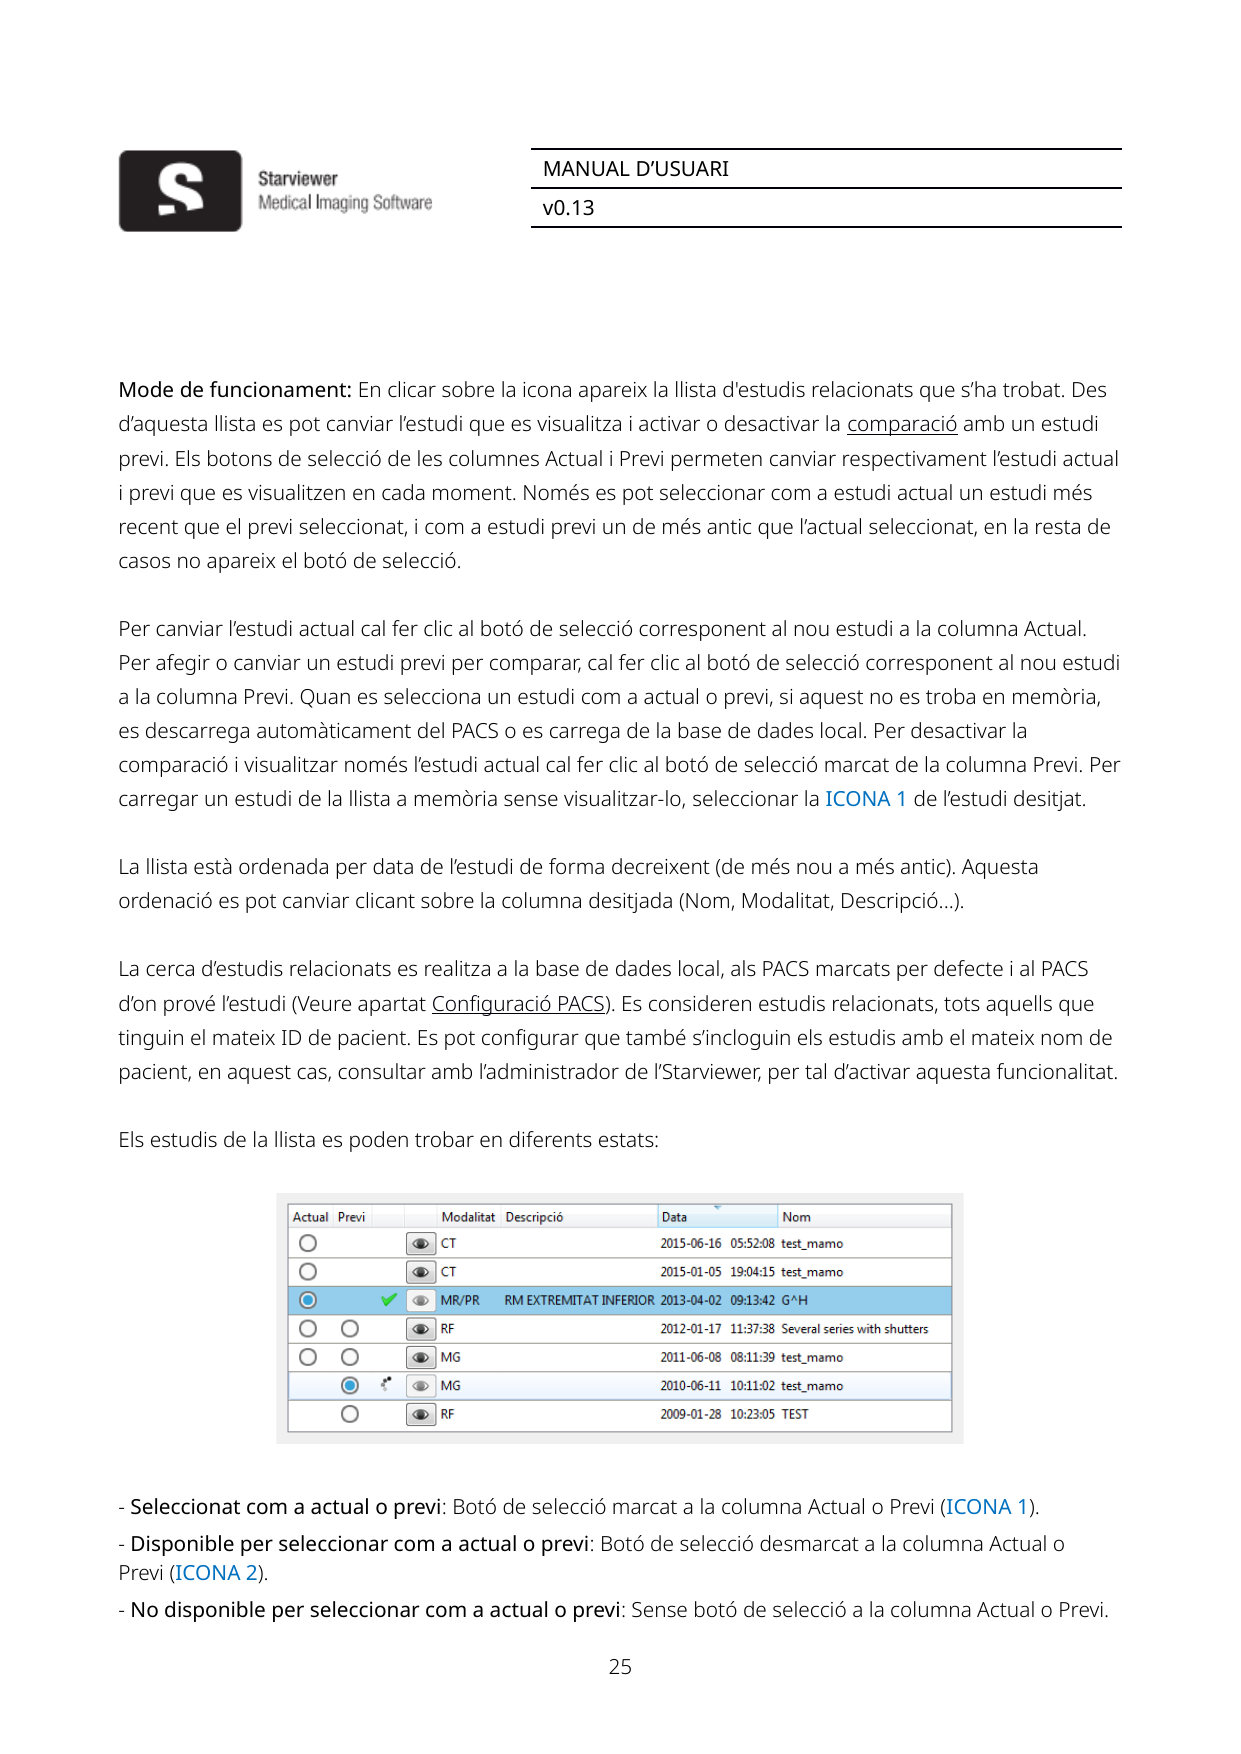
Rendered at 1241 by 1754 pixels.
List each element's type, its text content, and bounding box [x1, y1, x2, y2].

text Per canviar l’estudi actual cal fer clic al botó de selecció corresponent al nou estudi a la columna Actual. Per afegir o canviar un estudi previ per comparar, cal fer clic al botó de selecció corresponent al nou estudi a la columna Previ. Quan es selecciona un estudi com a actual o previ, si aquest no es troba en memòria, es descarrega automàticament del PACS o es carrega de la base de dades local. Per desactivar la comparació i visualitzar només l’estudi actual cal fer clic al botó de selecció marcat de la columna Previ. Per carregar un estudi de la llista a memòria sense visualitzar-lo, seleccionar la ICONA 1 de l’estudi desitjat. [118, 614, 1122, 813]
text La cerca d’estudis relacionats es realitza a la base de dades local, als PACS marcats per defecte i al PACS d’on prové l’estudi (Veure apartat Configuració PACS). Es consideren estudis relacionats, tots aquells que tinguin el mateix ID de pacient. Es pot configurar que també s’incloguin els estudis amb el mateix nom de pacient, en aquest cas, consultar amb l’administrador de l’Starviewer, per tal d’activar aquesta funcionalitat. [118, 954, 1122, 1085]
text Mode de funcionament: En clicar sobre la icona apareix la llista d'estudis relacionats que s’ha trobat. Des d’aquesta llista es pot canviar l’estudi que es visualitza i activar o desactivar la comparació amb un estudi previ. Els botons de selecció de les columnes Actual i Previ permeten canviar respectivament l’estudi actual i previ que es visualitzen en cada moment. Només es pot seleccionar com a estudi actual un estudi més recent que el previ seleccionat, i com a estudi previ un de més antic que l’actual seleccionat, en la resta de casos no apareix el botó de selecció. [118, 376, 1122, 574]
text - No disponible per seleccionar com a actual o previ: Sense botó de selecció a la columna Actual o Previ. [118, 1595, 1113, 1624]
text - Disponible per seleccionar com a actual o previ: Botó de selecció desmarcat a la columna Actual o Previ (icona 2). [118, 1529, 1113, 1586]
text - Seleccionat com a actual o previ: Botó de selecció marcat a la columna Actual o Previ (ICONA 1). [118, 1492, 1113, 1521]
text La llista està ordenada per data de l’estudi de forma decreixent (de més nou a més antic). Aquesta ordenació es pot canviar clicant sobre la columna desitjada (Nom, Modalitat, Descripció...). [118, 852, 1122, 915]
picture [276, 1193, 964, 1444]
text Els estudis de la llista es poden trobar en diferents estats: [118, 1125, 1122, 1153]
